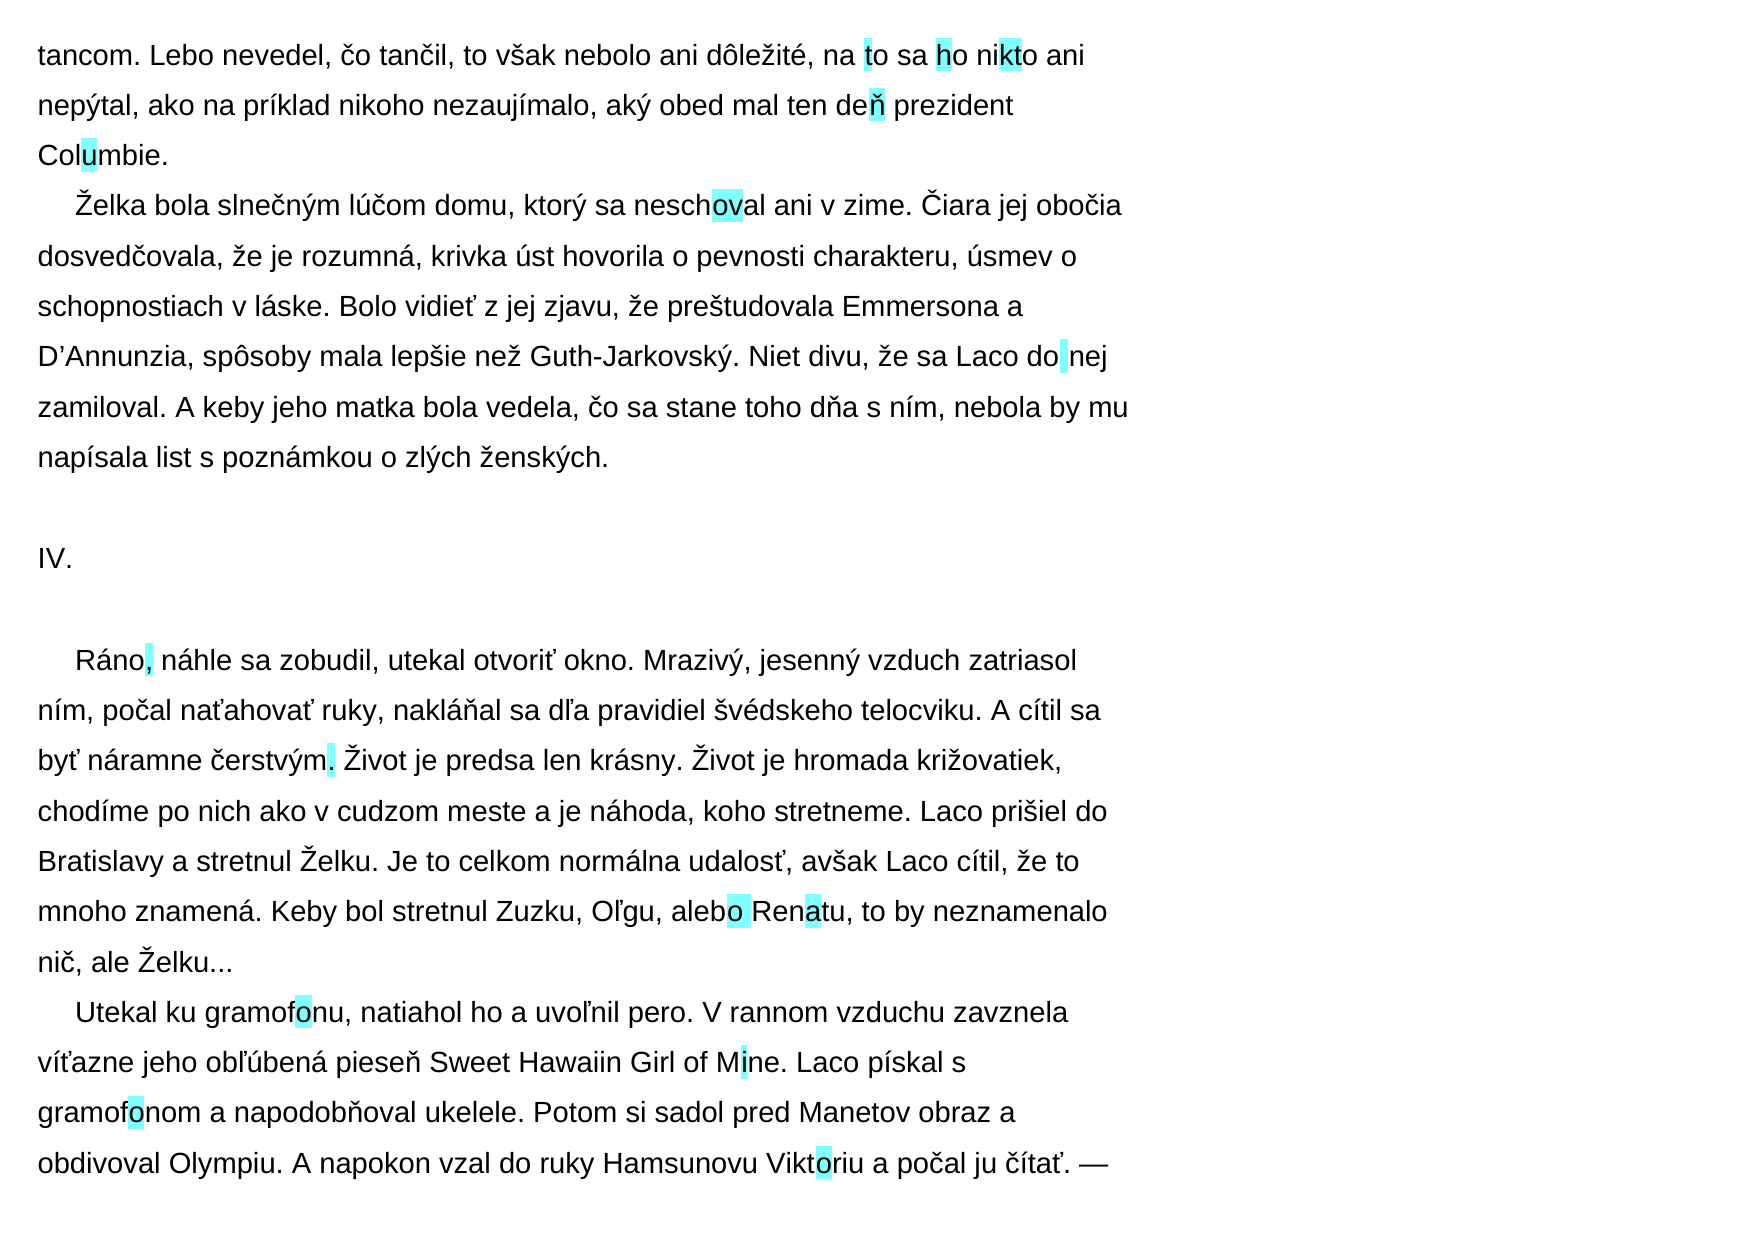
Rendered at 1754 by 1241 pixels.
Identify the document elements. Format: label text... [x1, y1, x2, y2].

text Ráno, náhle sa zobudil, utekal otvoriť okno. Mrazivý, jesenný vzduch zatriasol ním, počal naťahovať ruky, nakláňal sa dľa pravidiel švédskeho telocviku. A cítil sa byť náramne čerstvým. Život je predsa len krásny. Život je hromada križovatiek, chodíme po nich ako v cudzom meste a je náhoda, koho stretneme. Laco prišiel do Bratislavy a stretnul Želku. Je to celkom normálna udalosť, avšak Laco cítil, že to mnoho znamená. Keby bol stretnul Zuzku, Oľgu, alebo Renatu, to by neznamenalo nič, ale Želku... [37, 643, 1130, 978]
text IV. [37, 541, 1130, 575]
text Želka bola slnečným lúčom domu, ktorý sa neschoval ani v zime. Čiara jej obočia dosvedčovala, že je rozumná, krivka úst hovorila o pevnosti charakteru, úsmev o schopnostiach v láske. Bolo vidieť z jej zjavu, že preštudovala Emmersona a D’Annunzia, spôsoby mala lepšie než Guth-Jarkovský. Niet divu, že sa Laco do nej zamiloval. A keby jeho matka bola vedela, čo sa stane toho dňa s ním, nebola by mu napísala list s poznámkou o zlých ženských. [37, 188, 1130, 473]
text tancom. Lebo nevedel, čo tančil, to však nebolo ani dôležité, na to sa ho nikto ani nepýtal, ako na príklad nikoho nezaujímalo, aký obed mal ten deň prezident Columbie. [37, 37, 1130, 172]
text Utekal ku gramofonu, natiahol ho a uvoľnil pero. V rannom vzduchu zavznela víťazne jeho obľúbená pieseň Sweet Hawaiin Girl of Mine. Laco pískal s gramofonom a napodobňoval ukelele. Potom si sadol pred Manetov obraz a obdivoval Olympiu. A napokon vzal do ruky Hamsunovu Viktoriu a počal ju čítať. — [37, 995, 1130, 1179]
